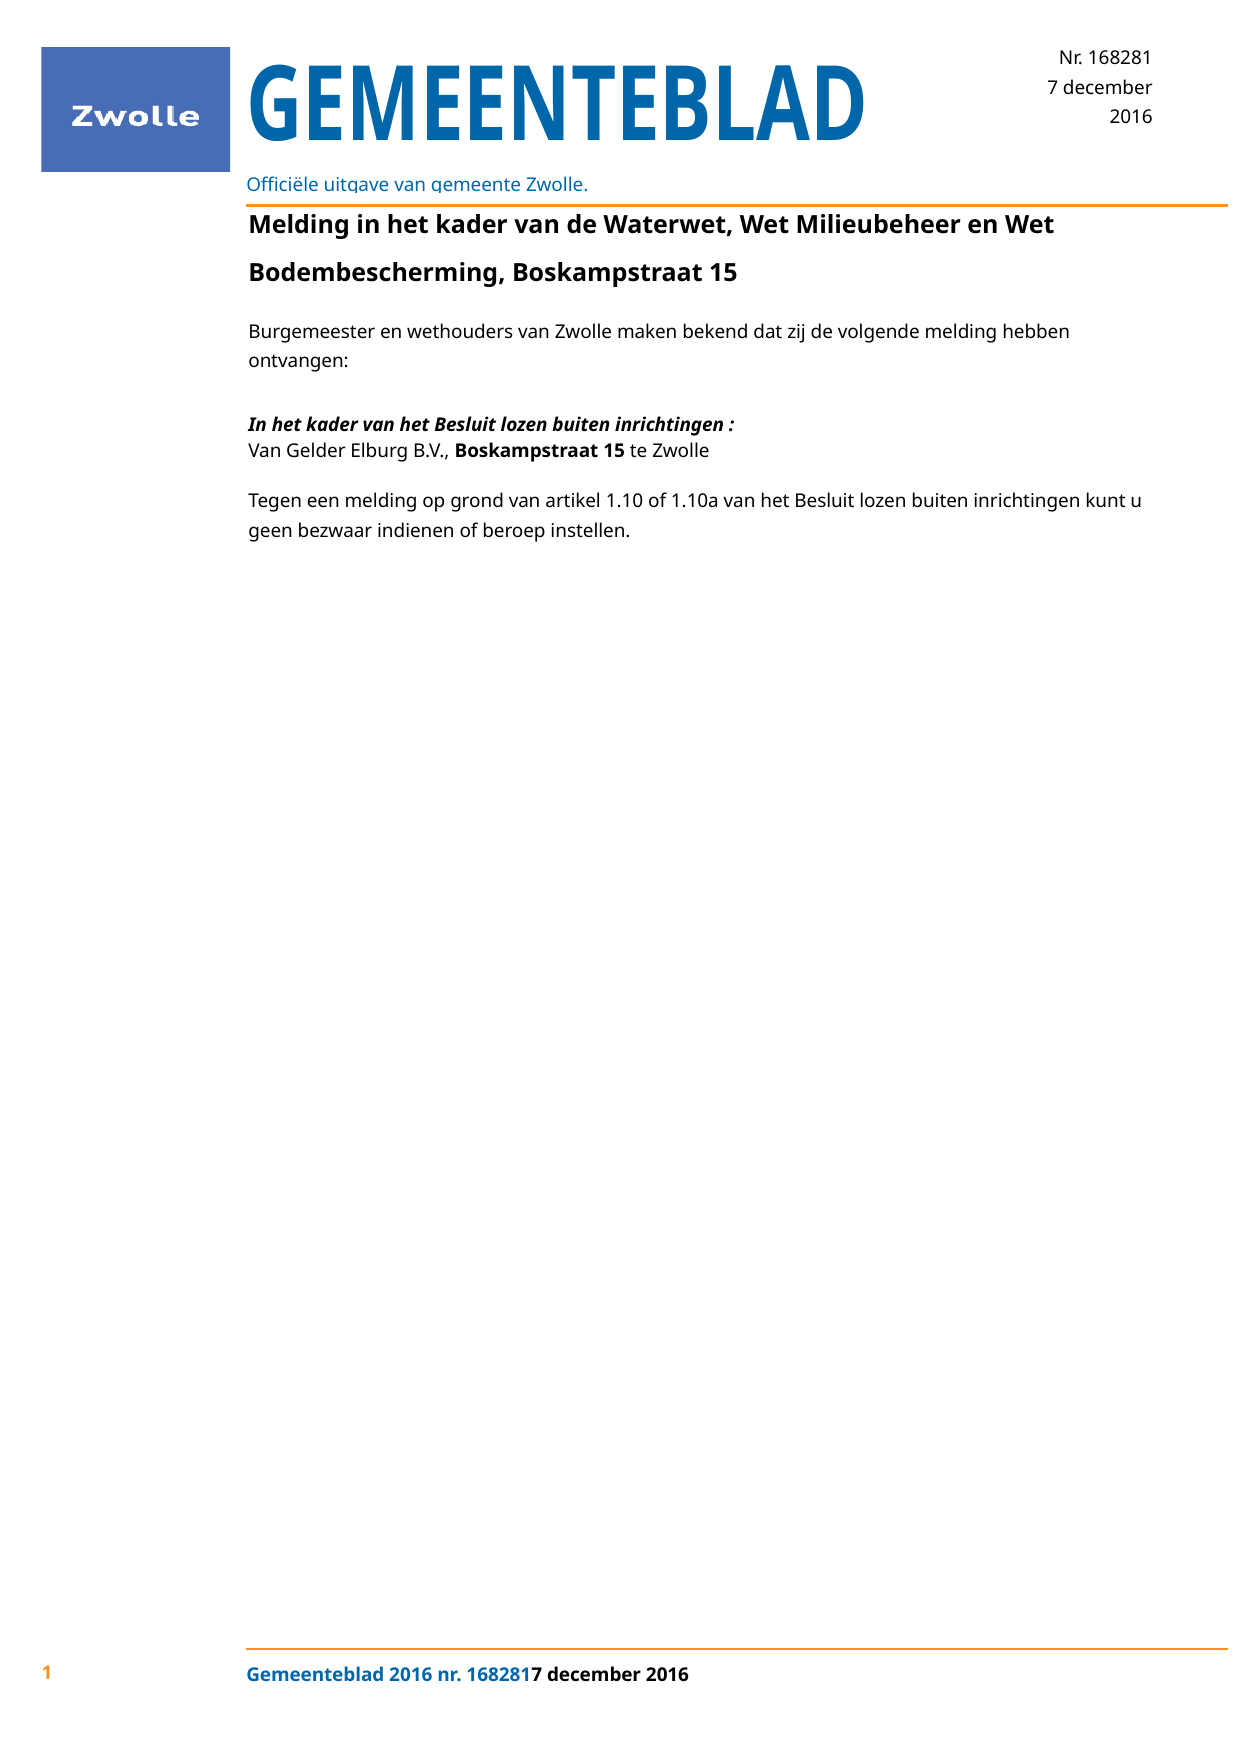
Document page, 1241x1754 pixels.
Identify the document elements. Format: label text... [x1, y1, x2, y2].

text In het kader van het Besluit lozen buiten inrichtingen : [248, 411, 1152, 437]
picture [41, 47, 231, 172]
text Melding in het kader van de Waterwet, Wet Milieubeheer en Wet Bodembescherming, Boskampstraat 15 [248, 207, 1152, 288]
text Van Gelder Elburg B.V., Boskampstraat 15 te Zwolle [248, 437, 1152, 463]
text Tegen een melding op grond van artikel 1.10 of 1.10a van het Besluit lozen buiten inrichtingen kunt u geen bezwaar indienen of beroep instellen. [248, 488, 1152, 543]
text Burgemeester en wethouders van Zwolle maken bekend dat zij de volgende melding hebben ontvangen: [248, 318, 1152, 373]
